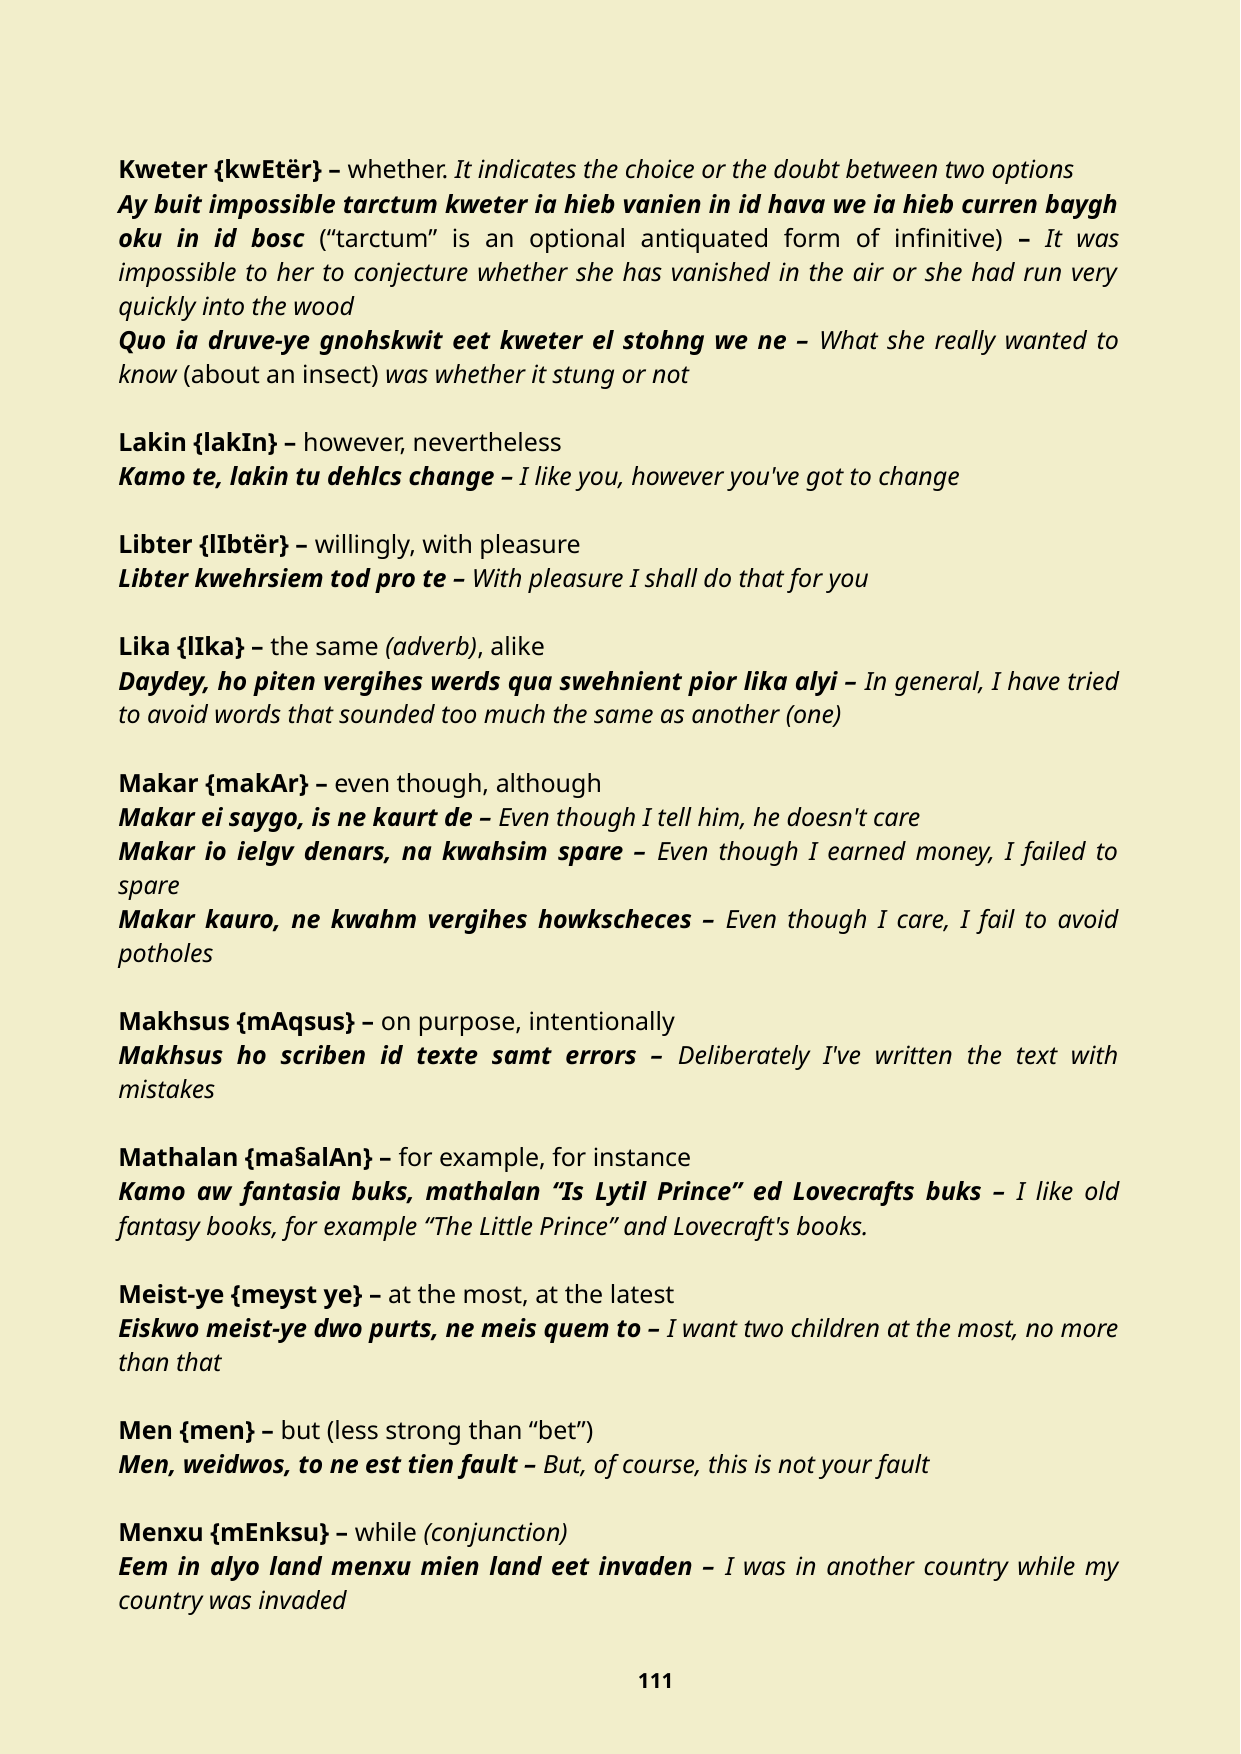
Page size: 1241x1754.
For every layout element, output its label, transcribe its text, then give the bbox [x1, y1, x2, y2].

text Quo ia druve-ye gnohskwit eet kweter el stohng we ne – What she really wanted to know (about an insect) was whether it stung or not [118, 322, 1122, 391]
text Makhsus ho scriben id texte samt errors – Deliberately I've written the text with mistakes [118, 1038, 1122, 1106]
text Libter {lIbtër} – willingly, with pleasure [118, 527, 1122, 561]
text Ay buit impossible tarctum kweter ia hieb vanien in id hava we ia hieb curren baygh oku in id bosc (“tarctum” is an optional antiquated form of infinitive) – It was impossible to her to conjecture whether she has vanished in the air or she had run very quickly into the wood [118, 186, 1122, 322]
text Mathalan {ma§alAn} – for example, for instance [118, 1140, 1122, 1174]
text Eiskwo meist-ye dwo purts, ne meis quem to – I want two children at the most, no more than that [118, 1310, 1122, 1378]
text Lakin {lakIn} – however, nevertheless [118, 425, 1122, 459]
text Libter kwehrsiem tod pro te – With pleasure I shall do that for you [118, 561, 1122, 595]
text Lika {lIka} – the same (adverb), alike [118, 629, 1122, 663]
text Makar kauro, ne kwahm vergihes howkscheces – Even though I care, I fail to avoid potholes [118, 902, 1122, 970]
text Makar {makAr} – even though, although [118, 765, 1122, 799]
text Men, weidwos, to ne est tien fault – But, of course, this is not your fault [118, 1447, 1122, 1481]
text Menxu {mEnksu} – while (conjunction) [118, 1515, 1122, 1549]
text Kamo te, lakin tu dehlcs change – I like you, however you've got to change [118, 459, 1122, 493]
text Makar ei saygo, is ne kaurt de – Even though I tell him, he doesn't care [118, 799, 1122, 833]
text Meist-ye {meyst ye} – at the most, at the latest [118, 1276, 1122, 1310]
text Daydey, ho piten vergihes werds qua swehnient pior lika alyi – In general, I have tried to avoid words that sounded too much the same as another (one) [118, 663, 1122, 731]
text Kweter {kwEtër} – whether. It indicates the choice or the doubt between two options [118, 152, 1122, 186]
text Men {men} – but (less strong than “bet”) [118, 1412, 1122, 1447]
text Kamo aw fantasia buks, mathalan “Is Lytil Prince” ed Lovecrafts buks – I like old fantasy books, for example “The Little Prince” and Lovecraft's books. [118, 1174, 1122, 1242]
text Makhsus {mAqsus} – on purpose, intentionally [118, 1004, 1122, 1038]
text Makar io ielgv denars, na kwahsim spare – Even though I earned money, I failed to spare [118, 833, 1122, 902]
text Eem in alyo land menxu mien land eet invaden – I was in another country while my country was invaded [118, 1549, 1122, 1617]
